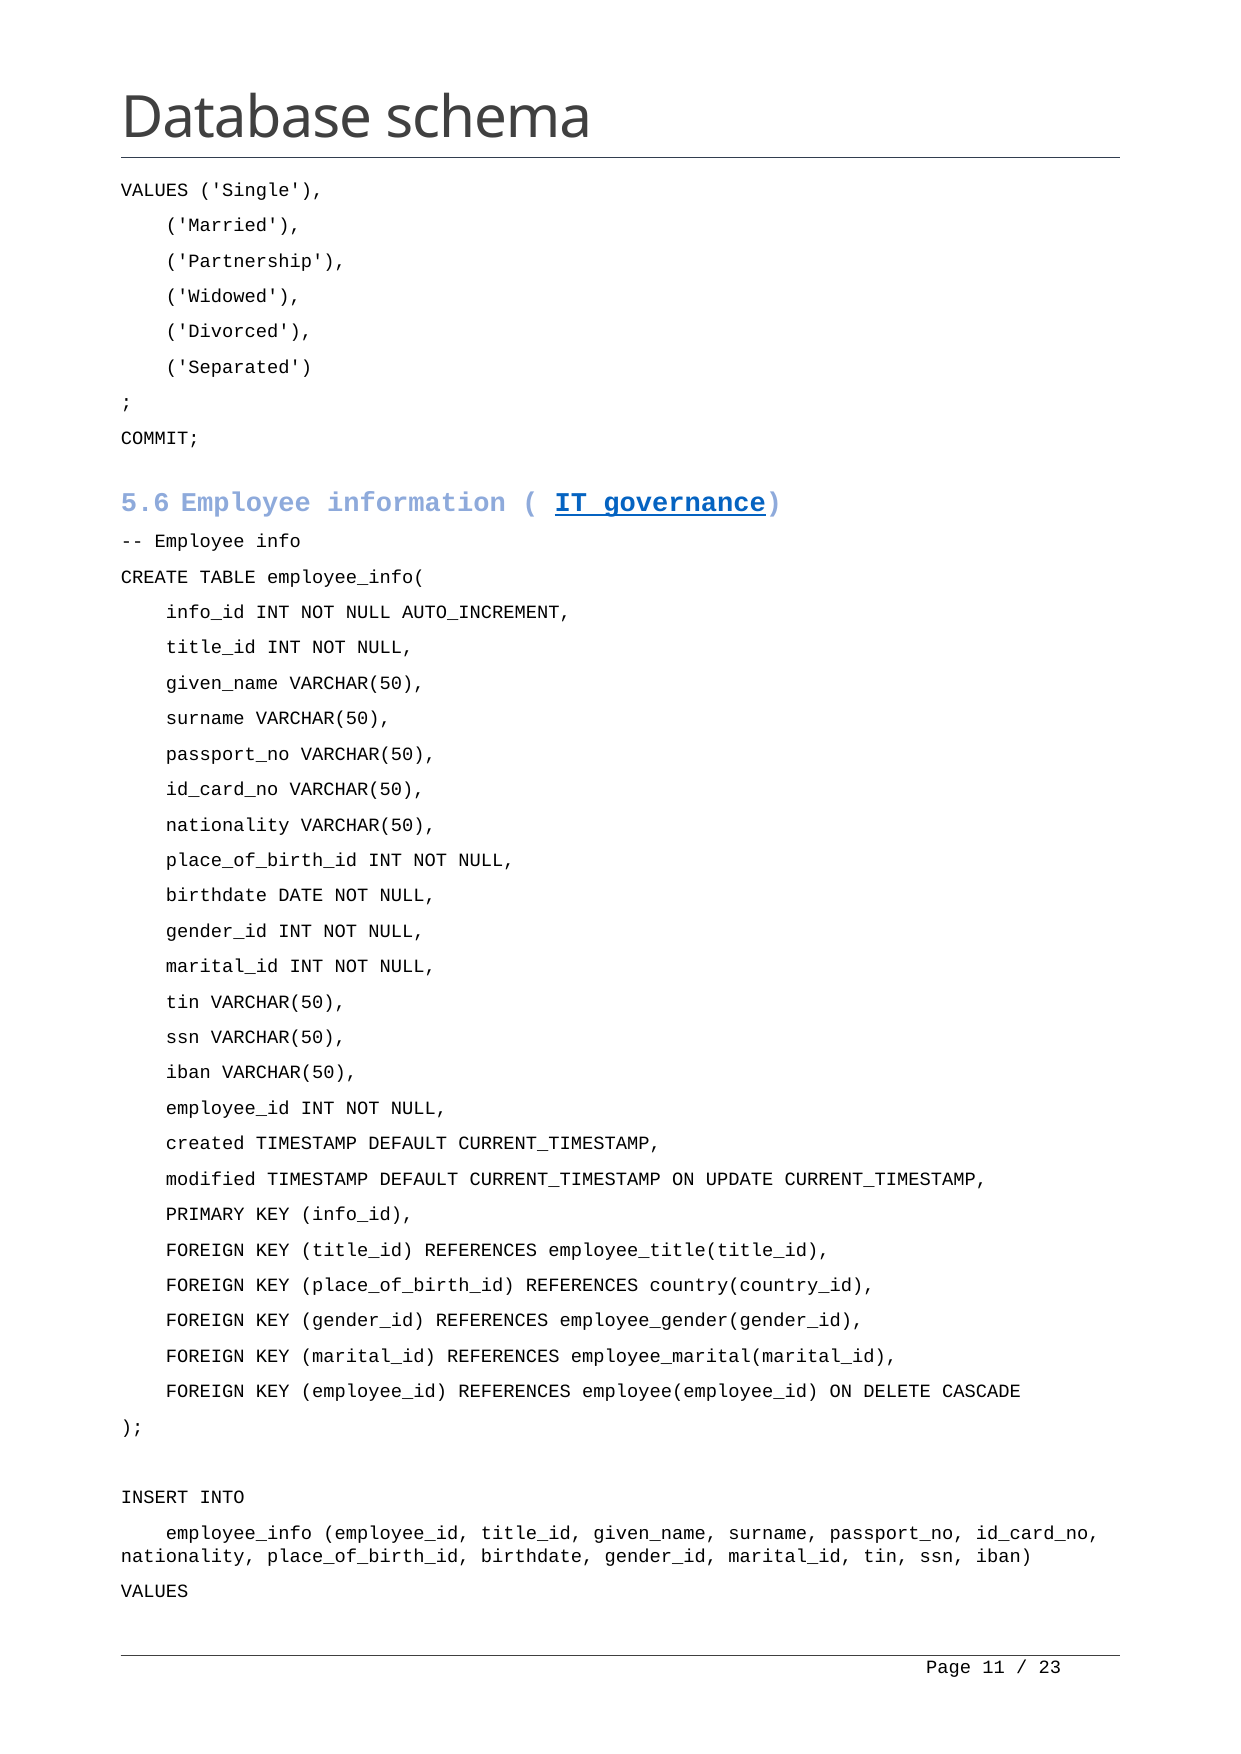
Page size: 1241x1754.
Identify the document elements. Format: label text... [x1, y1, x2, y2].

text ; [121, 393, 1120, 414]
text FOREIGN KEY (employee_id) REFERENCES employee(employee_id) ON DELETE CASCADE [121, 1382, 1120, 1403]
text ssn VARCHAR(50), [121, 1028, 1120, 1049]
text given_name VARCHAR(50), [121, 674, 1120, 695]
text INSERT INTO [121, 1488, 1120, 1509]
text ('Partnership'), [121, 251, 1120, 273]
text VALUES [121, 1582, 1120, 1603]
text CREATE TABLE employee_info( [121, 567, 1120, 589]
text info_id INT NOT NULL AUTO_INCREMENT, [121, 603, 1120, 624]
text employee_id INT NOT NULL, [121, 1099, 1120, 1120]
text VALUES ('Single'), [121, 181, 1120, 202]
text birthdate DATE NOT NULL, [121, 886, 1120, 907]
text marital_id INT NOT NULL, [121, 957, 1120, 978]
text place_of_birth_id INT NOT NULL, [121, 851, 1120, 872]
text id_card_no VARCHAR(50), [121, 780, 1120, 801]
text title_id INT NOT NULL, [121, 638, 1120, 659]
text ('Divorced'), [121, 322, 1120, 343]
text COMMIT; [121, 428, 1120, 450]
text ('Married'), [121, 216, 1120, 237]
text ); [121, 1417, 1120, 1439]
text FOREIGN KEY (place_of_birth_id) REFERENCES country(country_id), [121, 1276, 1120, 1297]
text modified TIMESTAMP DEFAULT CURRENT_TIMESTAMP ON UPDATE CURRENT_TIMESTAMP, [121, 1169, 1120, 1191]
text surname VARCHAR(50), [121, 709, 1120, 730]
text ('Separated') [121, 358, 1120, 379]
text gender_id INT NOT NULL, [121, 922, 1120, 943]
subtitle Employee information ( IT governance) [121, 489, 1120, 519]
text created TIMESTAMP DEFAULT CURRENT_TIMESTAMP, [121, 1134, 1120, 1155]
text ('Widowed'), [121, 287, 1120, 308]
text -- Employee info [121, 532, 1120, 553]
text iban VARCHAR(50), [121, 1063, 1120, 1084]
text FOREIGN KEY (marital_id) REFERENCES employee_marital(marital_id), [121, 1347, 1120, 1368]
text PRIMARY KEY (info_id), [121, 1205, 1120, 1226]
text FOREIGN KEY (gender_id) REFERENCES employee_gender(gender_id), [121, 1311, 1120, 1332]
text tin VARCHAR(50), [121, 992, 1120, 1014]
text passport_no VARCHAR(50), [121, 744, 1120, 766]
text employee_info (employee_id, title_id, given_name, surname, passport_no, id_card_no, nationality, place_of_birth_id, birthdate, gender_id, marital_id, tin, ssn, iban) [121, 1524, 1120, 1568]
text FOREIGN KEY (title_id) REFERENCES employee_title(title_id), [121, 1240, 1120, 1262]
text nationality VARCHAR(50), [121, 815, 1120, 837]
